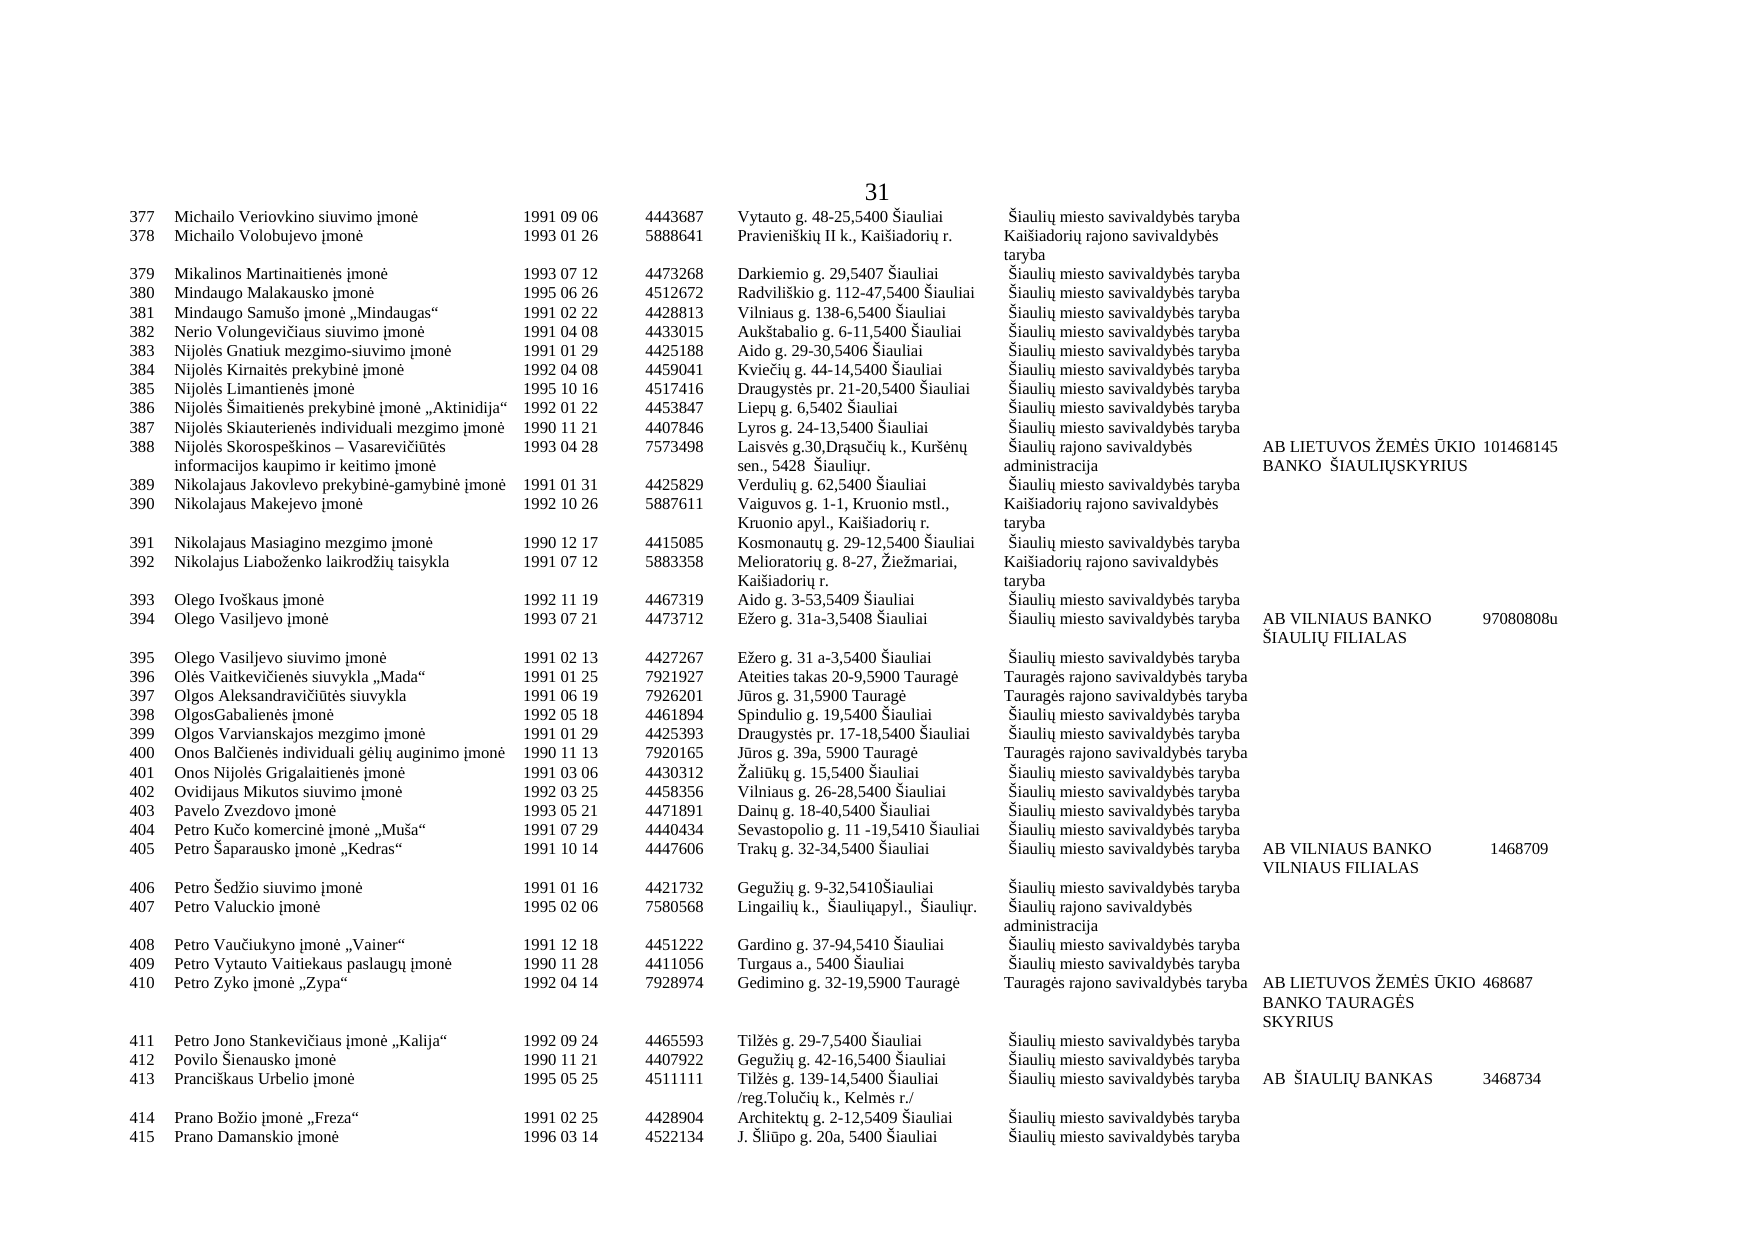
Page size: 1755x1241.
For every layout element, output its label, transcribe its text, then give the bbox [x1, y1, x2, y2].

table_cell [1258, 398, 1262, 417]
table_cell 1468709 [1479, 839, 1703, 877]
table_cell 1993 01 26 [519, 226, 641, 264]
table_cell [1258, 1108, 1262, 1127]
table_cell [1258, 322, 1479, 341]
table_cell [1258, 935, 1479, 954]
table_cell Trakų g. 32-34,5400 Šiauliai [733, 839, 1000, 877]
table_cell 394 [118, 609, 170, 647]
table_cell [1479, 705, 1703, 724]
table_cell [1479, 820, 1703, 839]
table_cell [1258, 1031, 1262, 1050]
table_cell [1258, 303, 1479, 322]
table_cell 398 [118, 705, 170, 724]
table_cell Pravieniškių II k., Kaišiadorių r. [733, 226, 1000, 264]
table_cell Nikolajus Liaboženko laikrodžių taisykla [170, 552, 519, 590]
table_cell [1258, 207, 1262, 226]
table_cell 383 [118, 341, 170, 360]
table_cell 7580568 [641, 897, 733, 935]
table_cell 7928974 [641, 973, 733, 1031]
table_cell 397 [118, 686, 170, 705]
table_cell [1258, 897, 1479, 935]
table_cell [1258, 686, 1479, 705]
table_cell 415 [118, 1127, 170, 1146]
table_cell 5888641 [641, 226, 733, 264]
table_cell 101468145 [1479, 437, 1703, 475]
table_cell [1258, 782, 1479, 801]
table_cell 400 [118, 743, 170, 762]
table_cell 1995 02 06 [519, 897, 641, 935]
table_cell [1479, 686, 1703, 705]
table_cell [1479, 418, 1483, 437]
table_cell 97080808u [1479, 609, 1703, 647]
table_cell 393 [118, 590, 170, 609]
table_cell Šiaulių miesto savivaldybės taryba [1000, 1069, 1258, 1107]
table_cell [1479, 552, 1703, 590]
table_cell [1258, 667, 1479, 686]
table_cell 4447606 [641, 839, 733, 877]
table_cell 413 [118, 1069, 170, 1107]
table_cell [1479, 648, 1703, 667]
table_cell 403 [118, 801, 170, 820]
table_cell [1258, 705, 1479, 724]
table_cell 1995 05 25 [519, 1069, 641, 1107]
table_cell [1258, 648, 1479, 667]
table_cell Olego Vasiljevo įmonė [170, 609, 519, 647]
table_cell 388 [118, 437, 170, 475]
table_cell Šiaulių miesto savivaldybės taryba [1000, 839, 1258, 877]
table_cell [1479, 475, 1483, 494]
table_cell [1258, 743, 1479, 762]
table_cell Tauragės rajono savivaldybės taryba [1000, 973, 1258, 1031]
table_cell 396 [118, 667, 170, 686]
table_cell 1993 04 28 [519, 437, 641, 475]
table_cell [1479, 360, 1483, 379]
table_cell [1258, 878, 1479, 897]
table_cell 3468734 [1479, 1069, 1703, 1107]
table_cell [1258, 1127, 1479, 1146]
table_cell [1479, 724, 1703, 743]
table_cell Pranciškaus Urbelio įmonė [170, 1069, 519, 1107]
table_cell [1258, 1050, 1262, 1069]
table_cell 5883358 [641, 552, 733, 590]
table_cell [1479, 801, 1703, 820]
table_cell Petro Zyko įmonė „Zypa“ [170, 973, 519, 1031]
table_cell 5887611 [641, 494, 733, 532]
table_cell [1479, 379, 1483, 398]
table_cell [1479, 1050, 1483, 1069]
table_cell Petro Valuckio įmonė [170, 897, 519, 935]
table_cell [1479, 494, 1703, 532]
table_cell 1992 10 26 [519, 494, 641, 532]
table_cell 378 [118, 226, 170, 264]
table_cell AB VILNIAUS BANKO VILNIAUS FILIALAS [1258, 839, 1479, 877]
table_cell [1479, 264, 1483, 283]
table_cell [1479, 878, 1703, 897]
table_cell 408 [118, 935, 170, 954]
table_cell 384 [118, 360, 170, 379]
table_cell [1258, 226, 1479, 264]
table_cell 411 [118, 1031, 170, 1050]
table_cell 389 [118, 475, 170, 494]
table_cell 377 [118, 207, 170, 226]
table_cell [1258, 533, 1479, 552]
table_cell [1479, 322, 1703, 341]
table_cell [1258, 475, 1262, 494]
table_cell [1479, 763, 1703, 782]
table_cell [1479, 341, 1703, 360]
table_cell [1479, 303, 1703, 322]
table_cell 386 [118, 398, 170, 417]
table_cell [1258, 820, 1479, 839]
table_cell [1258, 379, 1262, 398]
table_cell [1479, 1127, 1483, 1146]
table_cell [1479, 226, 1703, 264]
table_cell AB ŠIAULIŲ BANKAS [1258, 1069, 1479, 1107]
table_cell 1993 07 21 [519, 609, 641, 647]
table_cell [1479, 782, 1703, 801]
table_cell 382 [118, 322, 170, 341]
table_cell 1992 04 14 [519, 973, 641, 1031]
table_cell 4511111 [641, 1069, 733, 1107]
table_cell 395 [118, 648, 170, 667]
table_cell [1258, 724, 1479, 743]
table_cell [1479, 533, 1703, 552]
table_cell 404 [118, 820, 170, 839]
table_cell [1258, 552, 1479, 590]
table_cell 409 [118, 954, 170, 973]
table_cell [1258, 418, 1262, 437]
table_cell 7573498 [641, 437, 733, 475]
table_cell Šiaulių miesto savivaldybės taryba [1000, 609, 1258, 647]
table_cell 402 [118, 782, 170, 801]
table_cell 406 [118, 878, 170, 897]
table_cell [1479, 667, 1703, 686]
table_cell [1479, 1108, 1703, 1127]
table_cell Kaišiadorių rajono savivaldybės taryba [1000, 226, 1258, 264]
table_cell 392 [118, 552, 170, 590]
table_cell Ežero g. 31a-3,5408 Šiauliai [733, 609, 1000, 647]
table_cell 4473712 [641, 609, 733, 647]
table_cell 390 [118, 494, 170, 532]
table_cell [1258, 954, 1479, 973]
table_cell [1258, 590, 1479, 609]
table_cell 468687 [1479, 973, 1703, 1031]
table_cell [1479, 590, 1703, 609]
table_cell [1258, 763, 1262, 782]
table_cell [1258, 341, 1479, 360]
table_cell 405 [118, 839, 170, 877]
table_cell [1479, 207, 1483, 226]
table_cell [1479, 743, 1703, 762]
table_cell [1479, 398, 1483, 417]
table_cell 410 [118, 973, 170, 1031]
table_cell 387 [118, 418, 170, 437]
table_cell Nikolajaus Makejevo įmonė [170, 494, 519, 532]
table_cell 414 [118, 1108, 170, 1127]
table_cell 399 [118, 724, 170, 743]
table_cell [1479, 935, 1703, 954]
table_cell 379 [118, 264, 170, 283]
table_cell 1991 10 14 [519, 839, 641, 877]
table_cell [1479, 897, 1703, 935]
table_cell 381 [118, 303, 170, 322]
table_cell [1479, 283, 1483, 302]
table_cell 407 [118, 897, 170, 935]
table_cell [1479, 954, 1703, 973]
table_cell [1258, 494, 1479, 532]
table_cell Michailo Volobujevo įmonė [170, 226, 519, 264]
table_cell 412 [118, 1050, 170, 1069]
table_cell 401 [118, 763, 170, 782]
table_cell Gedimino g. 32-19,5900 Tauragė [733, 973, 1000, 1031]
table_cell [1258, 360, 1262, 379]
table_cell [1258, 264, 1262, 283]
table_cell [1258, 801, 1479, 820]
table_cell 380 [118, 283, 170, 302]
table_cell Petro Šaparausko įmonė „Kedras“ [170, 839, 519, 877]
table_cell Lingailių k., Šiauliųapyl., Šiauliųr. [733, 897, 1000, 935]
table_cell 391 [118, 533, 170, 552]
table_cell 1991 07 12 [519, 552, 641, 590]
table_cell [1479, 1031, 1703, 1050]
table_cell [1258, 283, 1479, 302]
table_cell 385 [118, 379, 170, 398]
